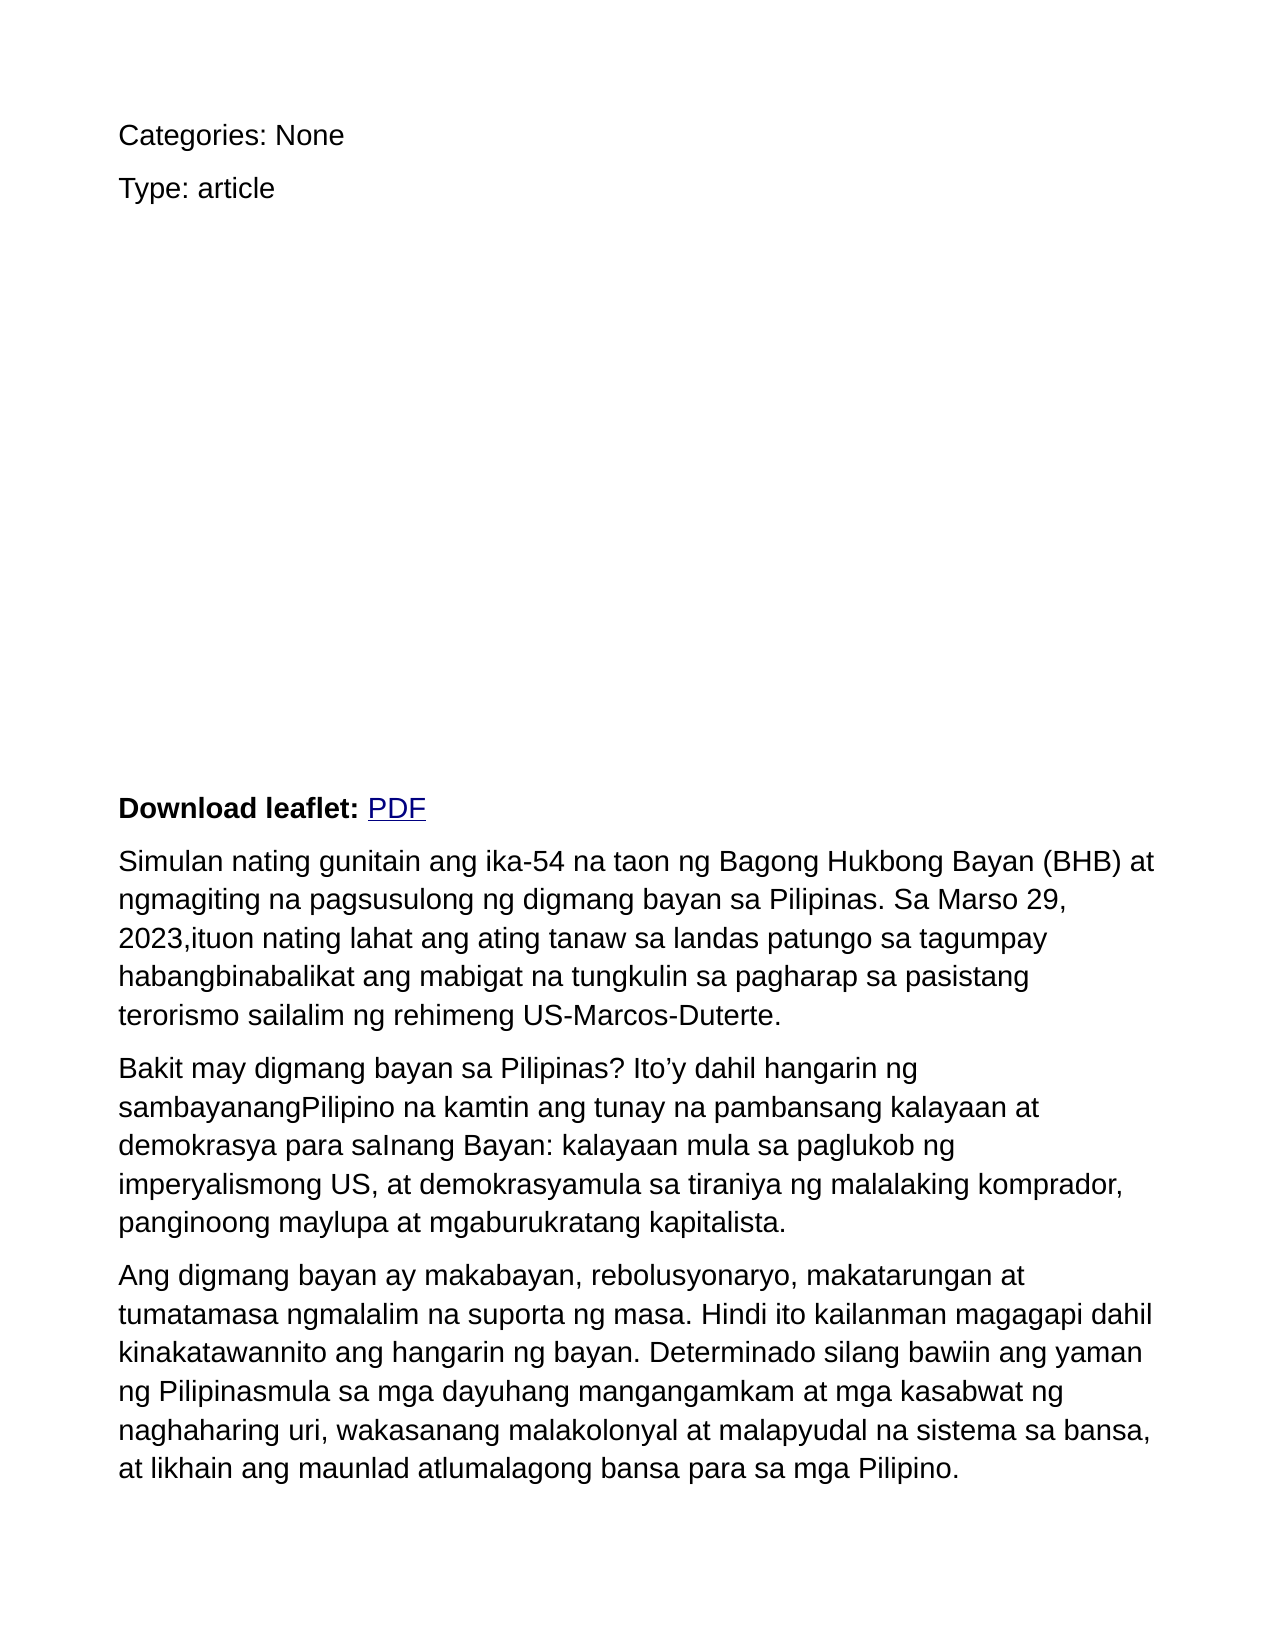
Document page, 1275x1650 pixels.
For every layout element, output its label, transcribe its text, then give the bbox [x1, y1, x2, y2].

text Bakit may digmang bayan sa Pilipinas? Ito’y dahil hangarin ng sambayanangPilipino na kamtin ang tunay na pambansang kalayaan at demokrasya para saInang Bayan: kalayaan mula sa paglukob ng imperyalismong US, at demokrasyamula sa tiraniya ng malalaking komprador, panginoong maylupa at mgaburukratang kapitalista. [118, 1051, 1157, 1239]
text Ang digmang bayan ay makabayan, rebolusyonaryo, makatarungan at tumatamasa ngmalalim na suporta ng masa. Hindi ito kailanman magagapi dahil kinakatawannito ang hangarin ng bayan. Determinado silang bawiin ang yaman ng Pilipinasmula sa mga dayuhang mangangamkam at mga kasabwat ng naghaharing uri, wakasanang malakolonyal at malapyudal na sistema sa bansa, at likhain ang maunlad atlumalagong bansa para sa mga Pilipino. [118, 1258, 1157, 1484]
text Simulan nating gunitain ang ika-54 na taon ng Bagong Hukbong Bayan (BHB) at ngmagiting na pagsusulong ng digmang bayan sa Pilipinas. Sa Marso 29, 2023,ituon nating lahat ang ating tanaw sa landas patungo sa tagumpay habangbinabalikat ang mabigat na tungkulin sa pagharap sa pasistang terorismo sailalim ng rehimeng US-Marcos-Duterte. [118, 844, 1157, 1031]
text Type: article [118, 171, 1157, 205]
text Download leaflet: PDF [118, 791, 1157, 824]
text Categories: None [118, 118, 1157, 152]
